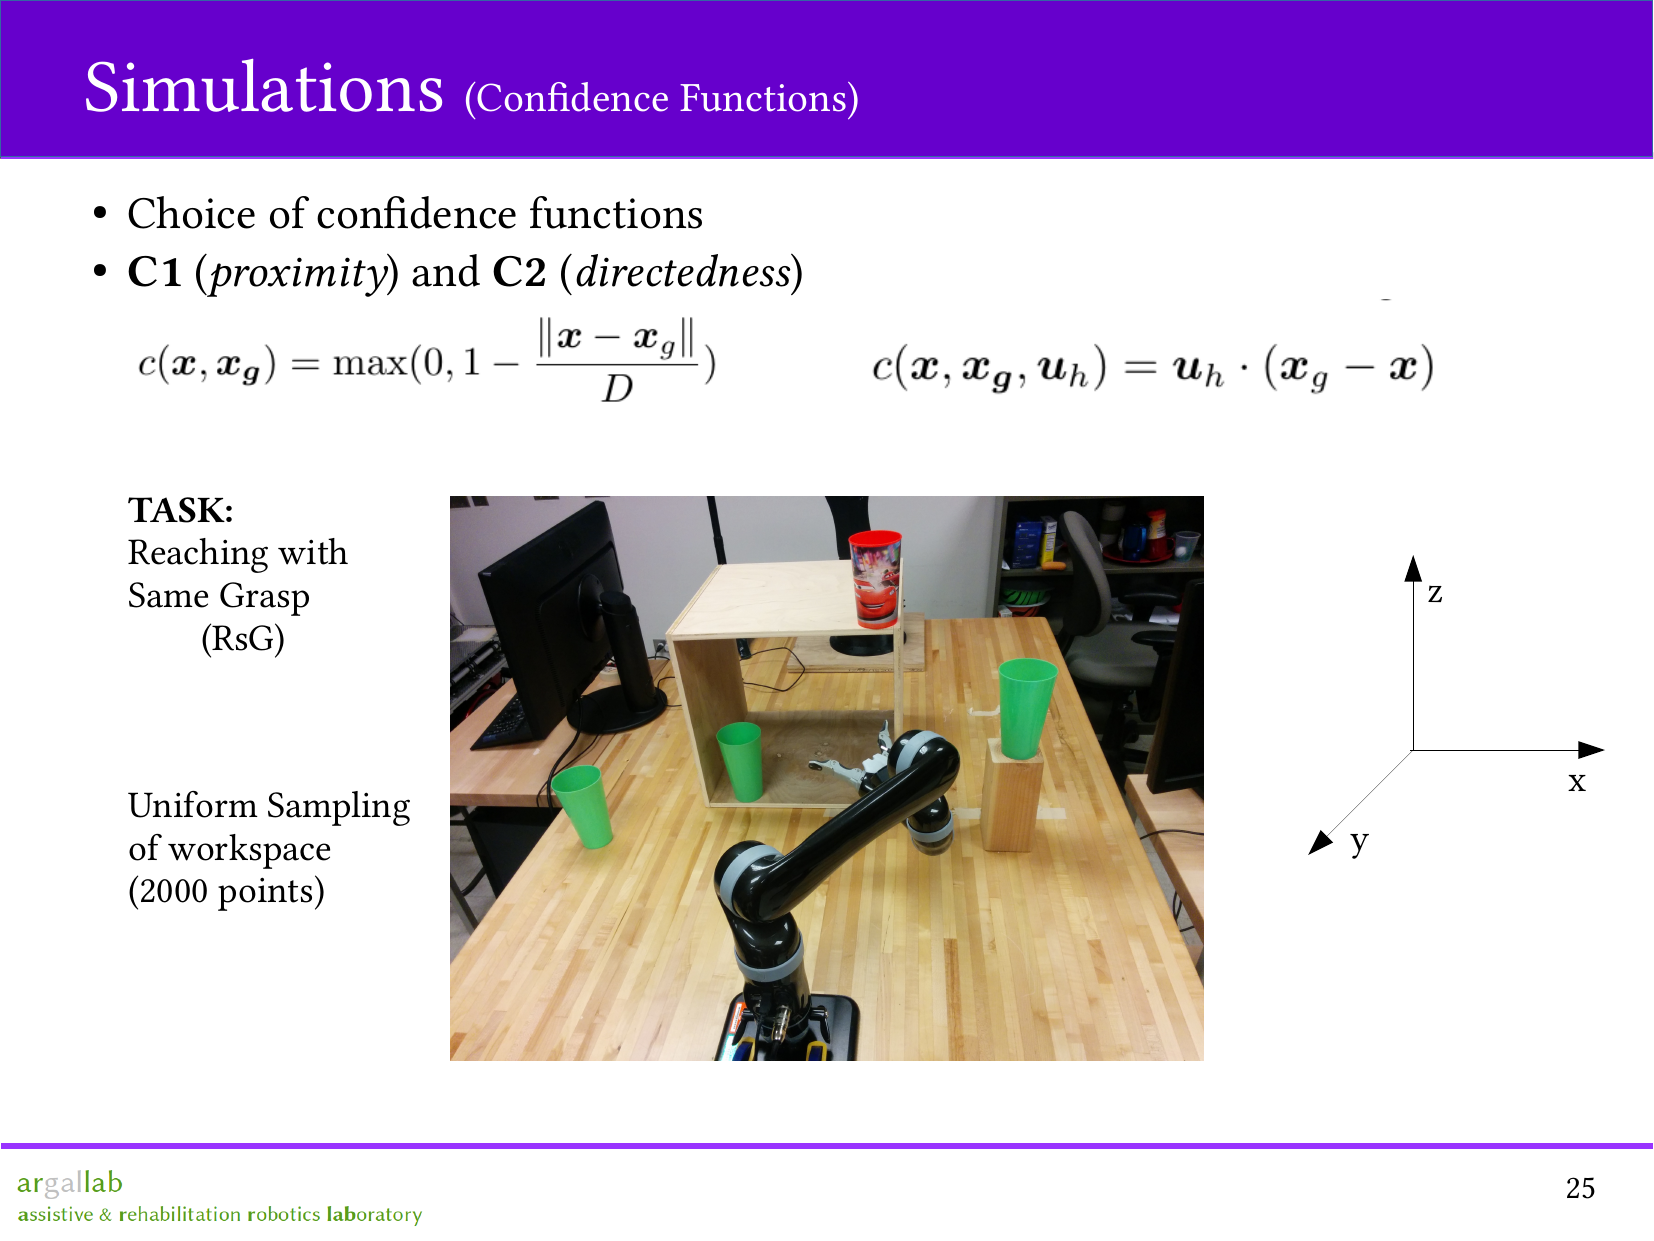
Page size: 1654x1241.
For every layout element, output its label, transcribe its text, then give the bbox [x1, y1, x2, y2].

text_box Choice of confidence functions C1 (proximity) and C2 (directedness) [77, 179, 1636, 365]
text_box y [1335, 809, 1385, 868]
text_box z [1412, 561, 1459, 620]
text_box Uniform Sampling of workspace (2000 points) [113, 776, 427, 921]
picture [107, 302, 735, 416]
text_box TASK: Reaching with Same Grasp (RsG) [113, 481, 374, 669]
picture [1, 1152, 434, 1237]
text_box x [1554, 750, 1603, 809]
text_box Simulations (Confidence Functions) [69, 36, 1621, 138]
picture [838, 299, 1466, 420]
picture [450, 496, 1204, 1061]
